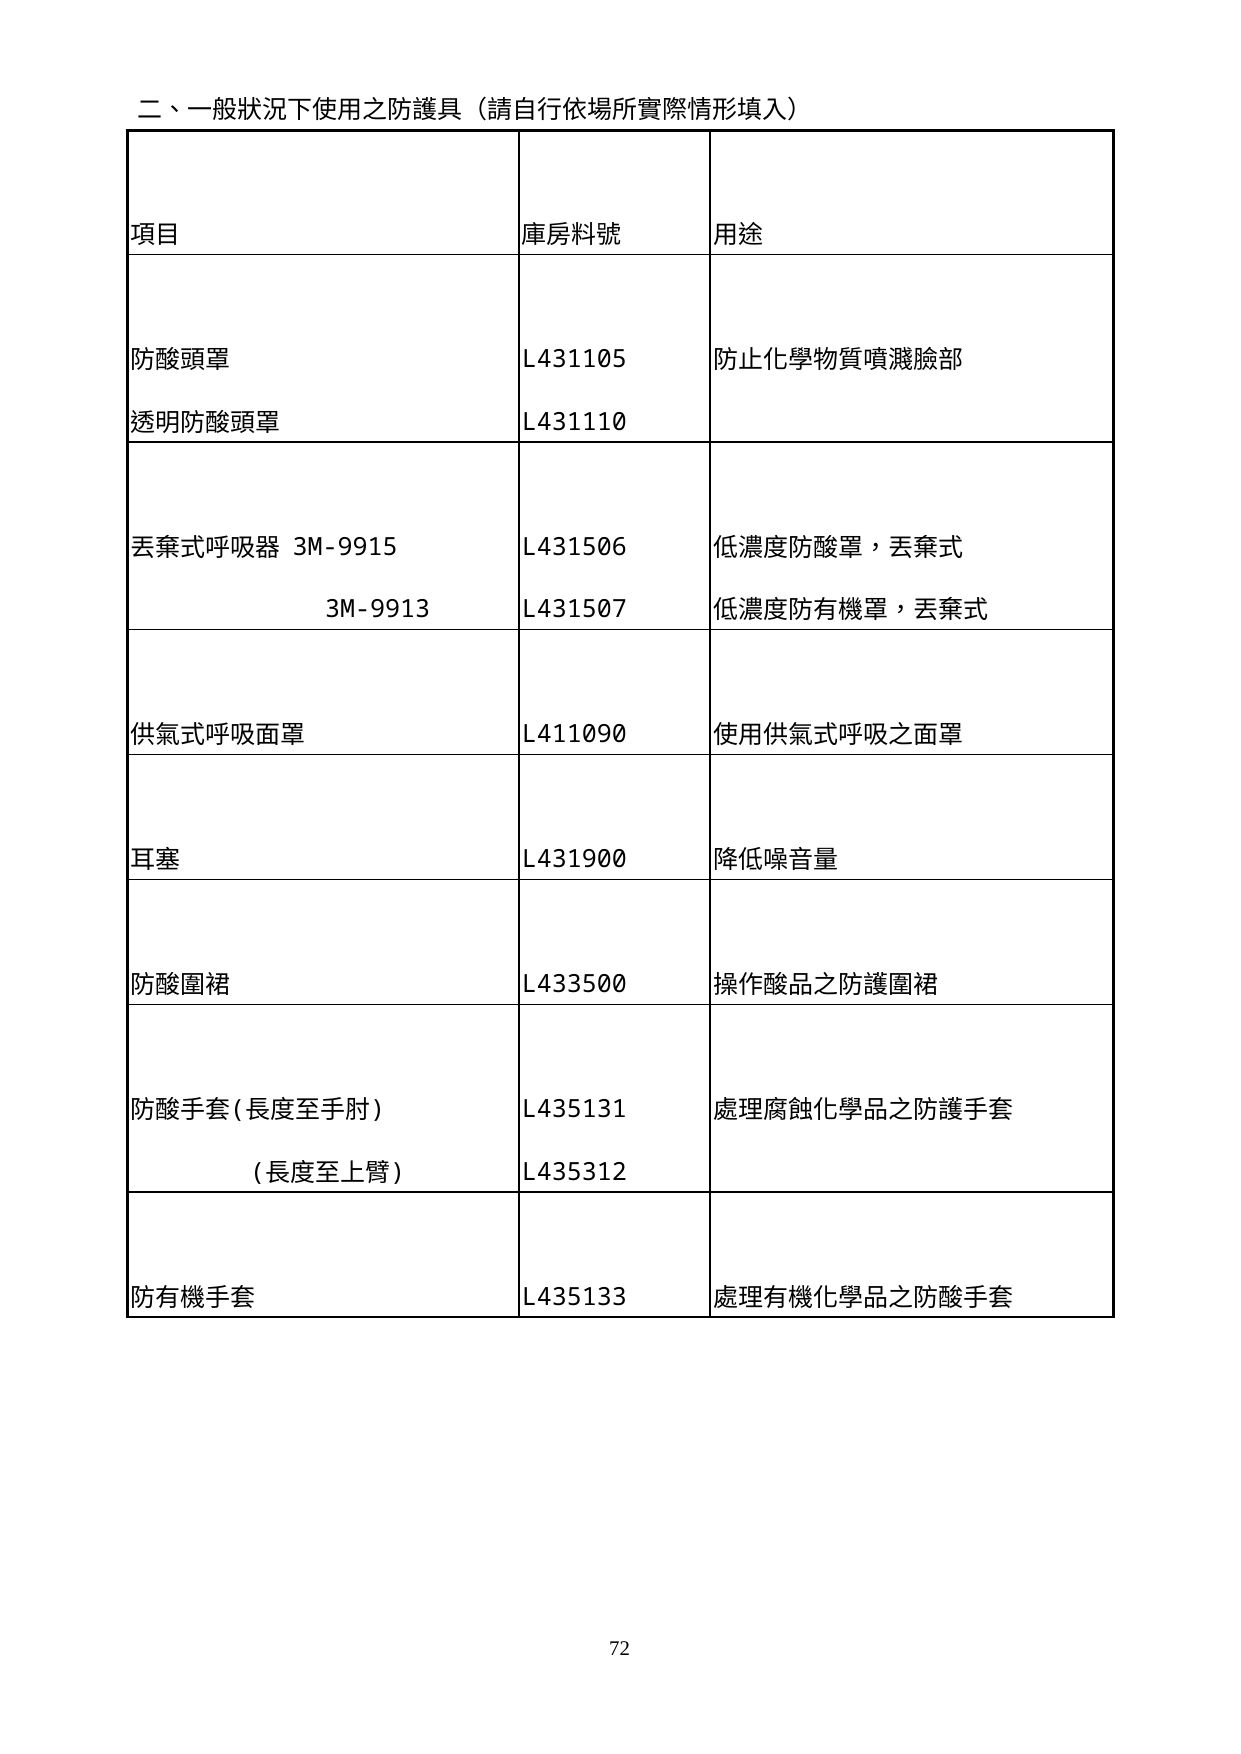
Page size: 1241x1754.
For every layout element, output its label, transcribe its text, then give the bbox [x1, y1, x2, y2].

table_cell L431900 [520, 755, 709, 879]
table_cell 供氣式呼吸面罩 [129, 630, 518, 754]
table_cell 降低噪音量 [711, 755, 1112, 879]
table_cell L435131 L435312 [520, 1005, 709, 1191]
table_cell 低濃度防酸罩，丟棄式 低濃度防有機罩，丟棄式 [711, 443, 1112, 629]
table_cell 使用供氣式呼吸之面罩 [711, 630, 1112, 754]
table_cell L433500 [520, 880, 709, 1004]
table_cell L431105 L431110 [520, 255, 709, 441]
table_header 庫房料號 [520, 132, 709, 254]
table_cell 防酸頭罩 透明防酸頭罩 [129, 255, 518, 441]
table_cell 防酸圍裙 [129, 880, 518, 1004]
table_cell 防止化學物質噴濺臉部 [711, 255, 1112, 441]
table_header 項目 [129, 132, 518, 254]
table_header 用途 [711, 132, 1112, 254]
table_cell 處理有機化學品之防酸手套 [711, 1193, 1112, 1316]
table_cell 防酸手套(長度至手肘) (長度至上臂) [129, 1005, 518, 1191]
text 二、一般狀況下使用之防護具（請自行依場所實際情形填入） [137, 66, 1122, 129]
table_cell 處理腐蝕化學品之防護手套 [711, 1005, 1112, 1191]
table_cell 操作酸品之防護圍裙 [711, 880, 1112, 1004]
table_cell 丟棄式呼吸器 3M-9915 3M-9913 [129, 443, 518, 629]
table_cell 防有機手套 [129, 1193, 518, 1316]
table_cell L435133 [520, 1193, 709, 1316]
table_cell 耳塞 [129, 755, 518, 879]
table_cell L411090 [520, 630, 709, 754]
table_cell L431506 L431507 [520, 443, 709, 629]
